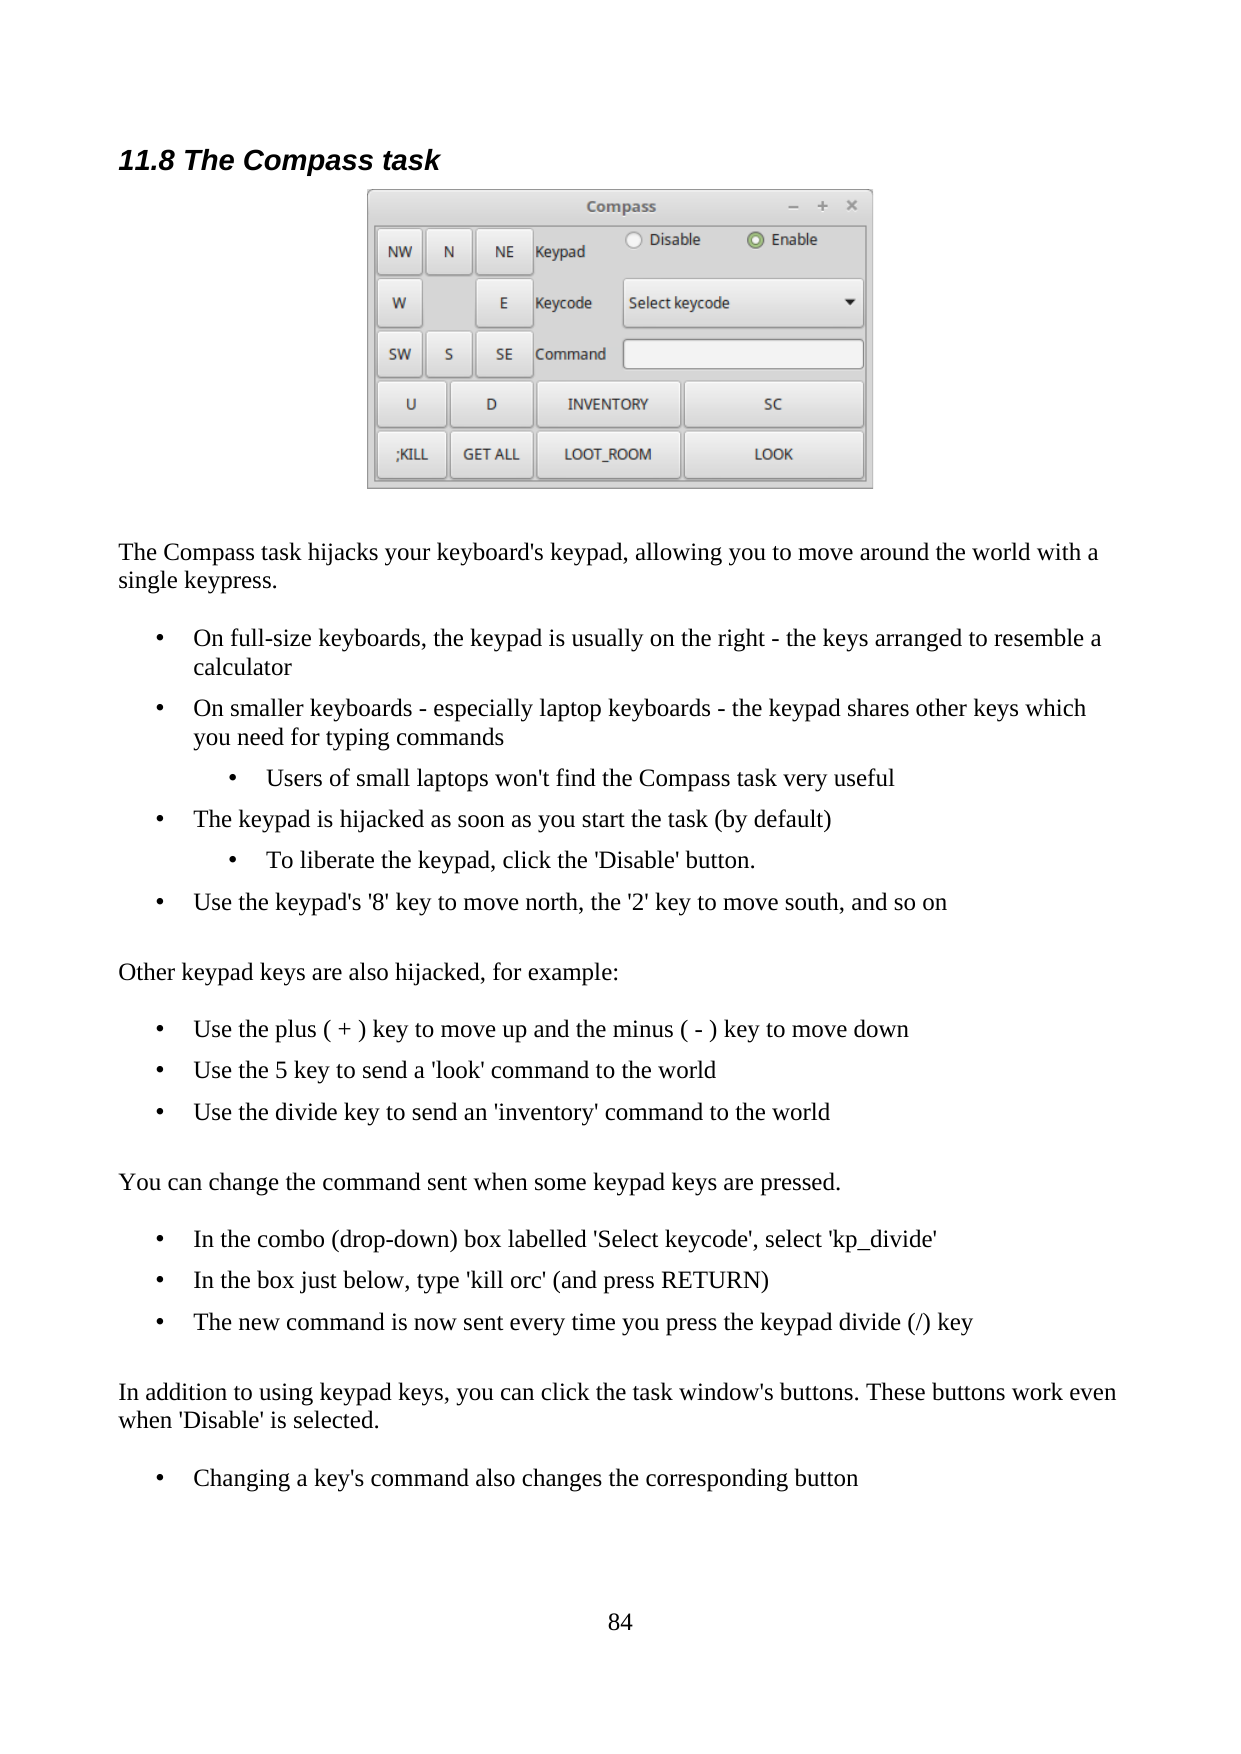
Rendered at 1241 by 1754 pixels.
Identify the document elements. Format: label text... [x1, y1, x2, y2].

list Changing a key's command also changes the corresponding button [156, 1463, 1122, 1492]
text You can change the command sent when some keypad keys are pressed. [118, 1167, 1122, 1195]
list To liberate the keypad, click the 'Disable' button. [228, 845, 1122, 874]
list In the box just below, type 'kill orc' (and press RETURN) [156, 1265, 1122, 1294]
list Use the keypad's '8' key to move north, the '2' key to move south, and so on [156, 887, 1122, 915]
picture [367, 189, 874, 489]
list Use the divide key to send an 'inventory' command to the world [156, 1097, 1122, 1125]
subtitle 11.8 The Compass task [118, 143, 1122, 177]
list The new command is now sent every time you press the keypad divide (/) key [156, 1307, 1122, 1335]
text The Compass task hijacks your keyboard's keypad, allowing you to move around the world with a single keypress. [118, 537, 1122, 594]
list Use the plus ( + ) key to move up and the minus ( - ) key to move down [156, 1014, 1122, 1043]
text Other keypad keys are also hijacked, for example: [118, 957, 1122, 985]
list On smaller keyboards - especially laptop keyboards - the keypad shares other keys which you need for typing commands [156, 693, 1122, 750]
list Use the 5 key to send a 'look' command to the world [156, 1055, 1122, 1084]
list On full-size keyboards, the keypad is usually on the right - the keys arranged to resemble a calculator [156, 623, 1122, 680]
list Users of small laptops won't find the Compass task very useful [228, 763, 1122, 792]
list The keypad is hijacked as soon as you start the task (by default) [156, 804, 1122, 833]
text In addition to using keypad keys, you can click the task window's buttons. These buttons work even when 'Disable' is selected. [118, 1377, 1122, 1434]
list In the combo (drop-down) box labelled 'Select keycode', select 'kp_divide' [156, 1224, 1122, 1253]
